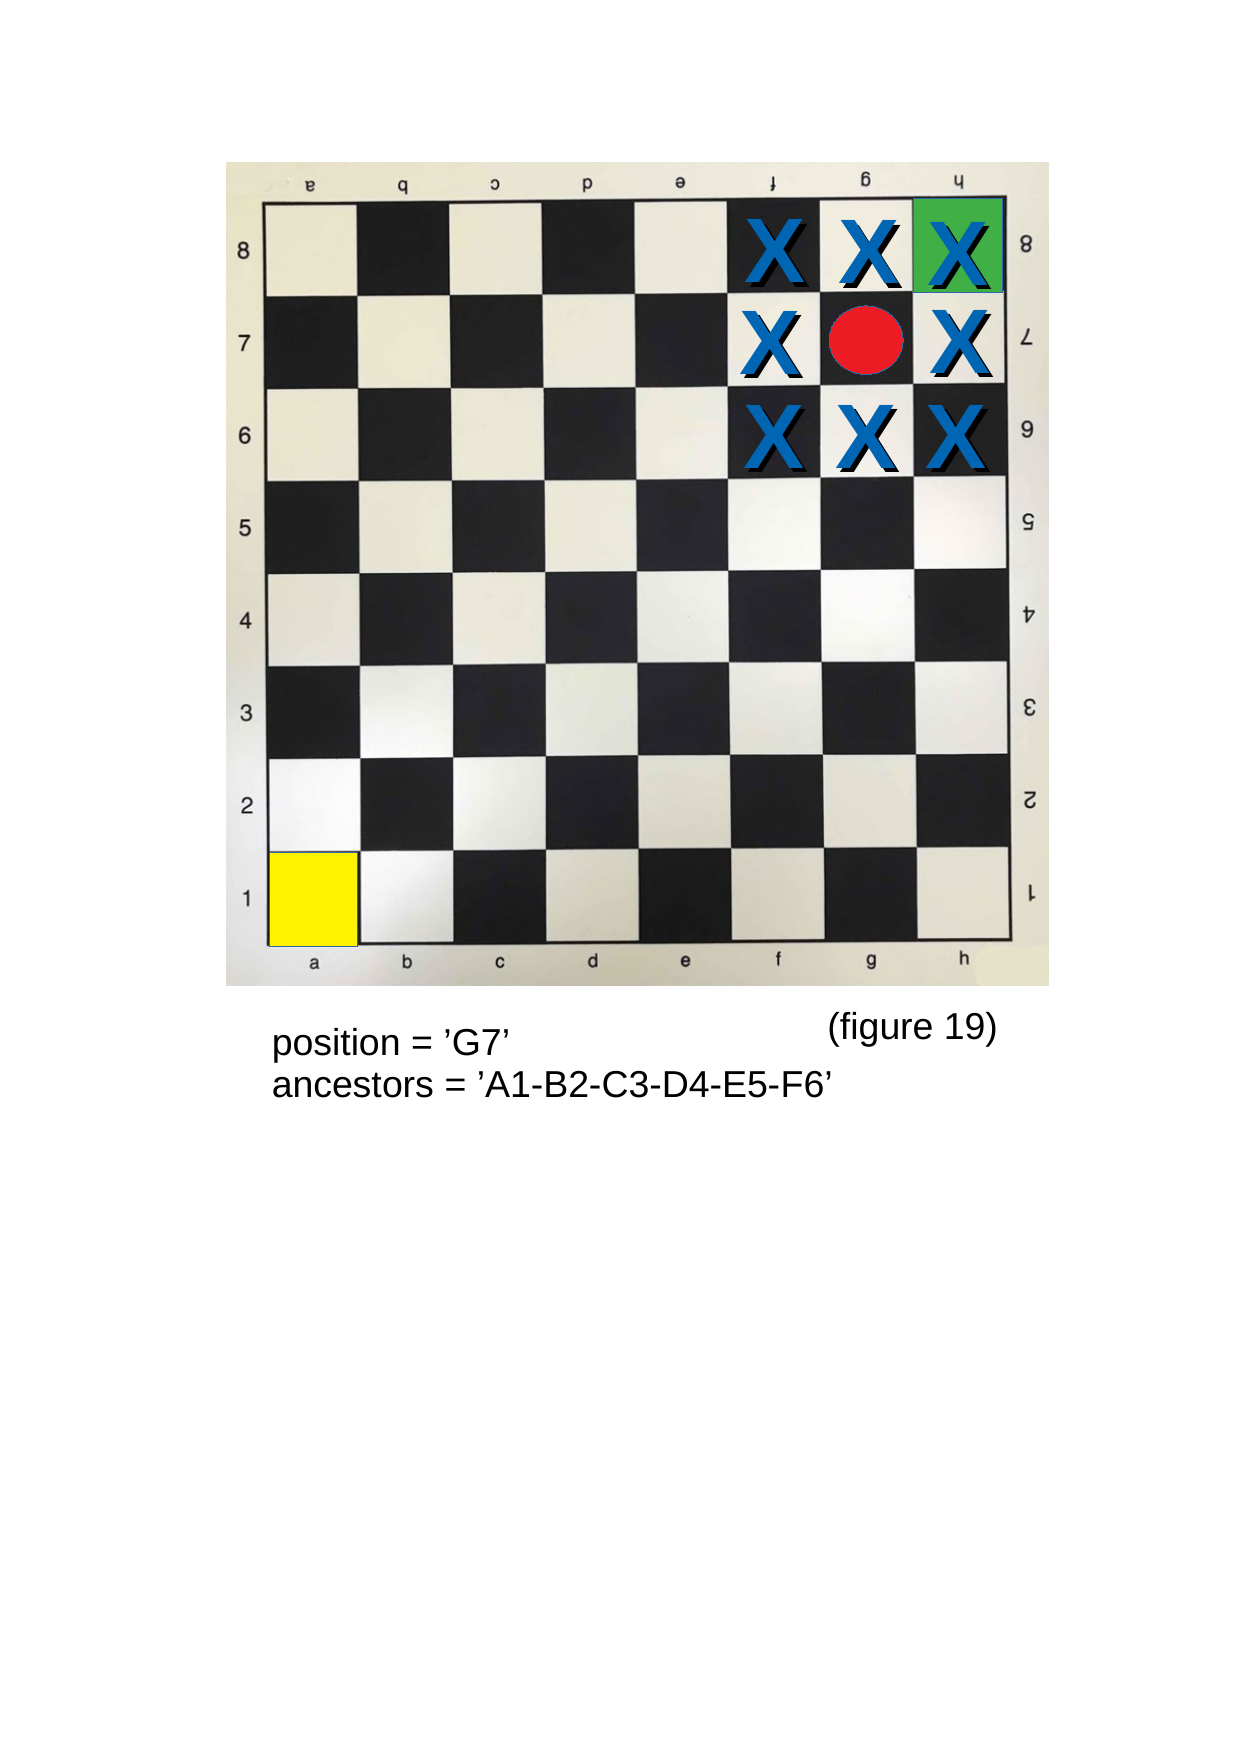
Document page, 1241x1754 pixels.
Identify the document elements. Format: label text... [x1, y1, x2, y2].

text_box X [911, 378, 1029, 515]
text_box [843, 331, 904, 375]
text_box X [914, 282, 1032, 420]
text_box X [941, 194, 1031, 282]
text_box X [823, 193, 941, 331]
text_box X [724, 284, 843, 422]
text_box X [730, 192, 848, 284]
text_box position = ’G7’ ancestors = ’A1-B2-C3-D4-E5-F6’ [183, 1014, 941, 1156]
picture [226, 162, 1049, 986]
text_box X [728, 378, 846, 515]
text_box X [846, 378, 911, 515]
text_box [269, 852, 358, 947]
text_box (figure 19) [812, 998, 1173, 1056]
